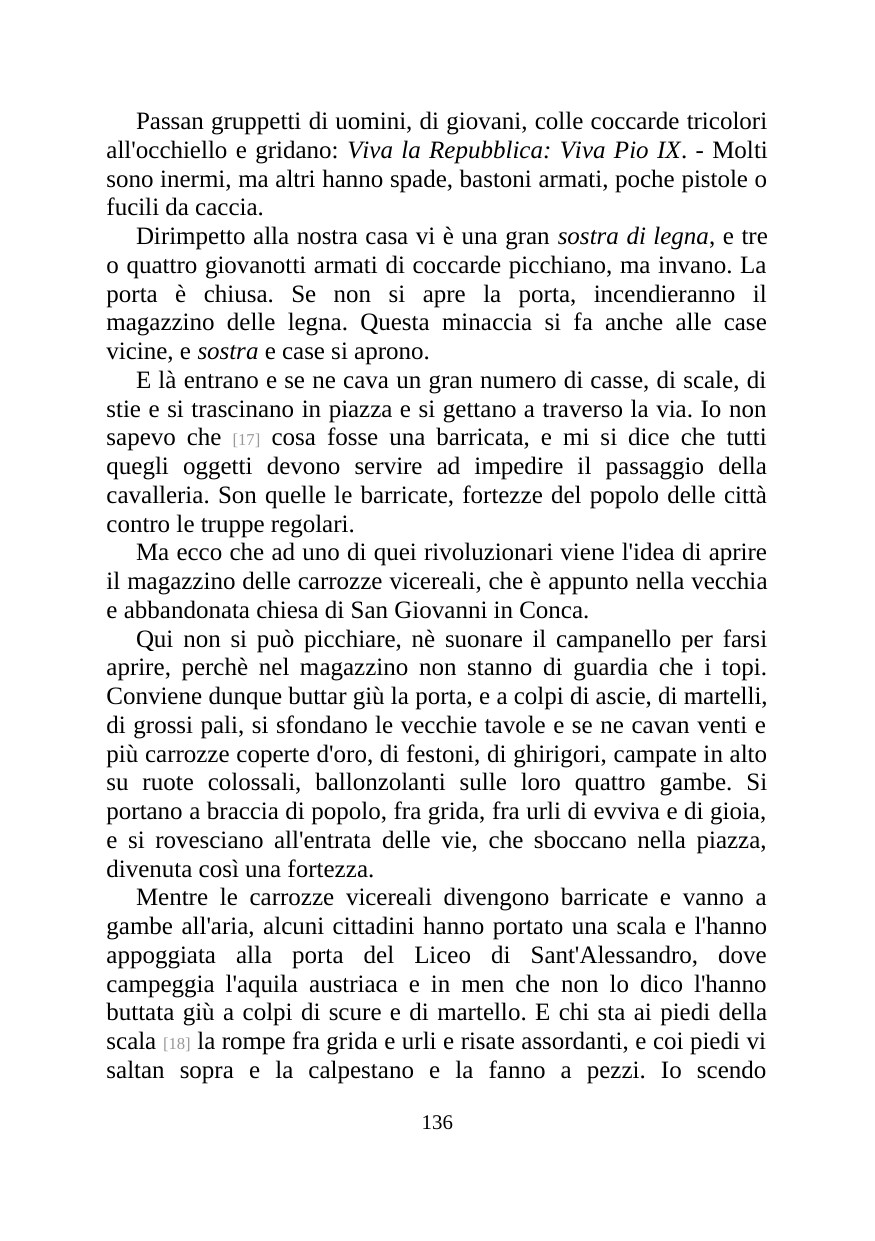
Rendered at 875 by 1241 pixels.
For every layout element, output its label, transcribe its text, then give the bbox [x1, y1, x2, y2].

text Mentre le carrozze vicereali divengono barricate e vanno a gambe all'aria, alcuni cittadini hanno portato una scala e l'hanno appoggiata alla porta del Liceo di Sant'Alessandro, dove campeggia l'aquila austriaca e in men che non lo dico l'hanno buttata giù a colpi di scure e di martello. E chi sta ai piedi della scala [18] la rompe fra grida e urli e risate assordanti, e coi piedi vi saltan sopra e la calpestano e la fanno a pezzi. Io scendo [106, 882, 768, 1084]
text E là entrano e se ne cava un gran numero di casse, di scale, di stie e si trascinano in piazza e si gettano a traverso la via. Io non sapevo che [17] cosa fosse una barricata, e mi si dice che tutti quegli oggetti devono servire ad impedire il passaggio della cavalleria. Son quelle le barricate, fortezze del popolo delle città contro le truppe regolari. [106, 365, 768, 537]
text Passan gruppetti di uomini, di giovani, colle coccarde tricolori all'occhiello e gridano: Viva la Repubblica: Viva Pio IX. - Molti sono inermi, ma altri hanno spade, bastoni armati, poche pistole o fucili da caccia. [106, 106, 768, 221]
text Ma ecco che ad uno di quei rivoluzionari viene l'idea di aprire il magazzino delle carrozze vicereali, che è appunto nella vecchia e abbandonata chiesa di San Giovanni in Conca. [106, 537, 768, 624]
text Dirimpetto alla nostra casa vi è una gran sostra di legna, e tre o quattro giovanotti armati di coccarde picchiano, ma invano. La porta è chiusa. Se non si apre la porta, incendieranno il magazzino delle legna. Questa minaccia si fa anche alle case vicine, e sostra e case si aprono. [106, 221, 768, 365]
text Qui non si può picchiare, nè suonare il campanello per farsi aprire, perchè nel magazzino non stanno di guardia che i topi. Conviene dunque buttar giù la porta, e a colpi di ascie, di martelli, di grossi pali, si sfondano le vecchie tavole e se ne cavan venti e più carrozze coperte d'oro, di festoni, di ghirigori, campate in alto su ruote colossali, ballonzolanti sulle loro quattro gambe. Si portano a braccia di popolo, fra grida, fra urli di evviva e di gioia, e si rovesciano all'entrata delle vie, che sboccano nella piazza, divenuta così una fortezza. [106, 624, 768, 882]
